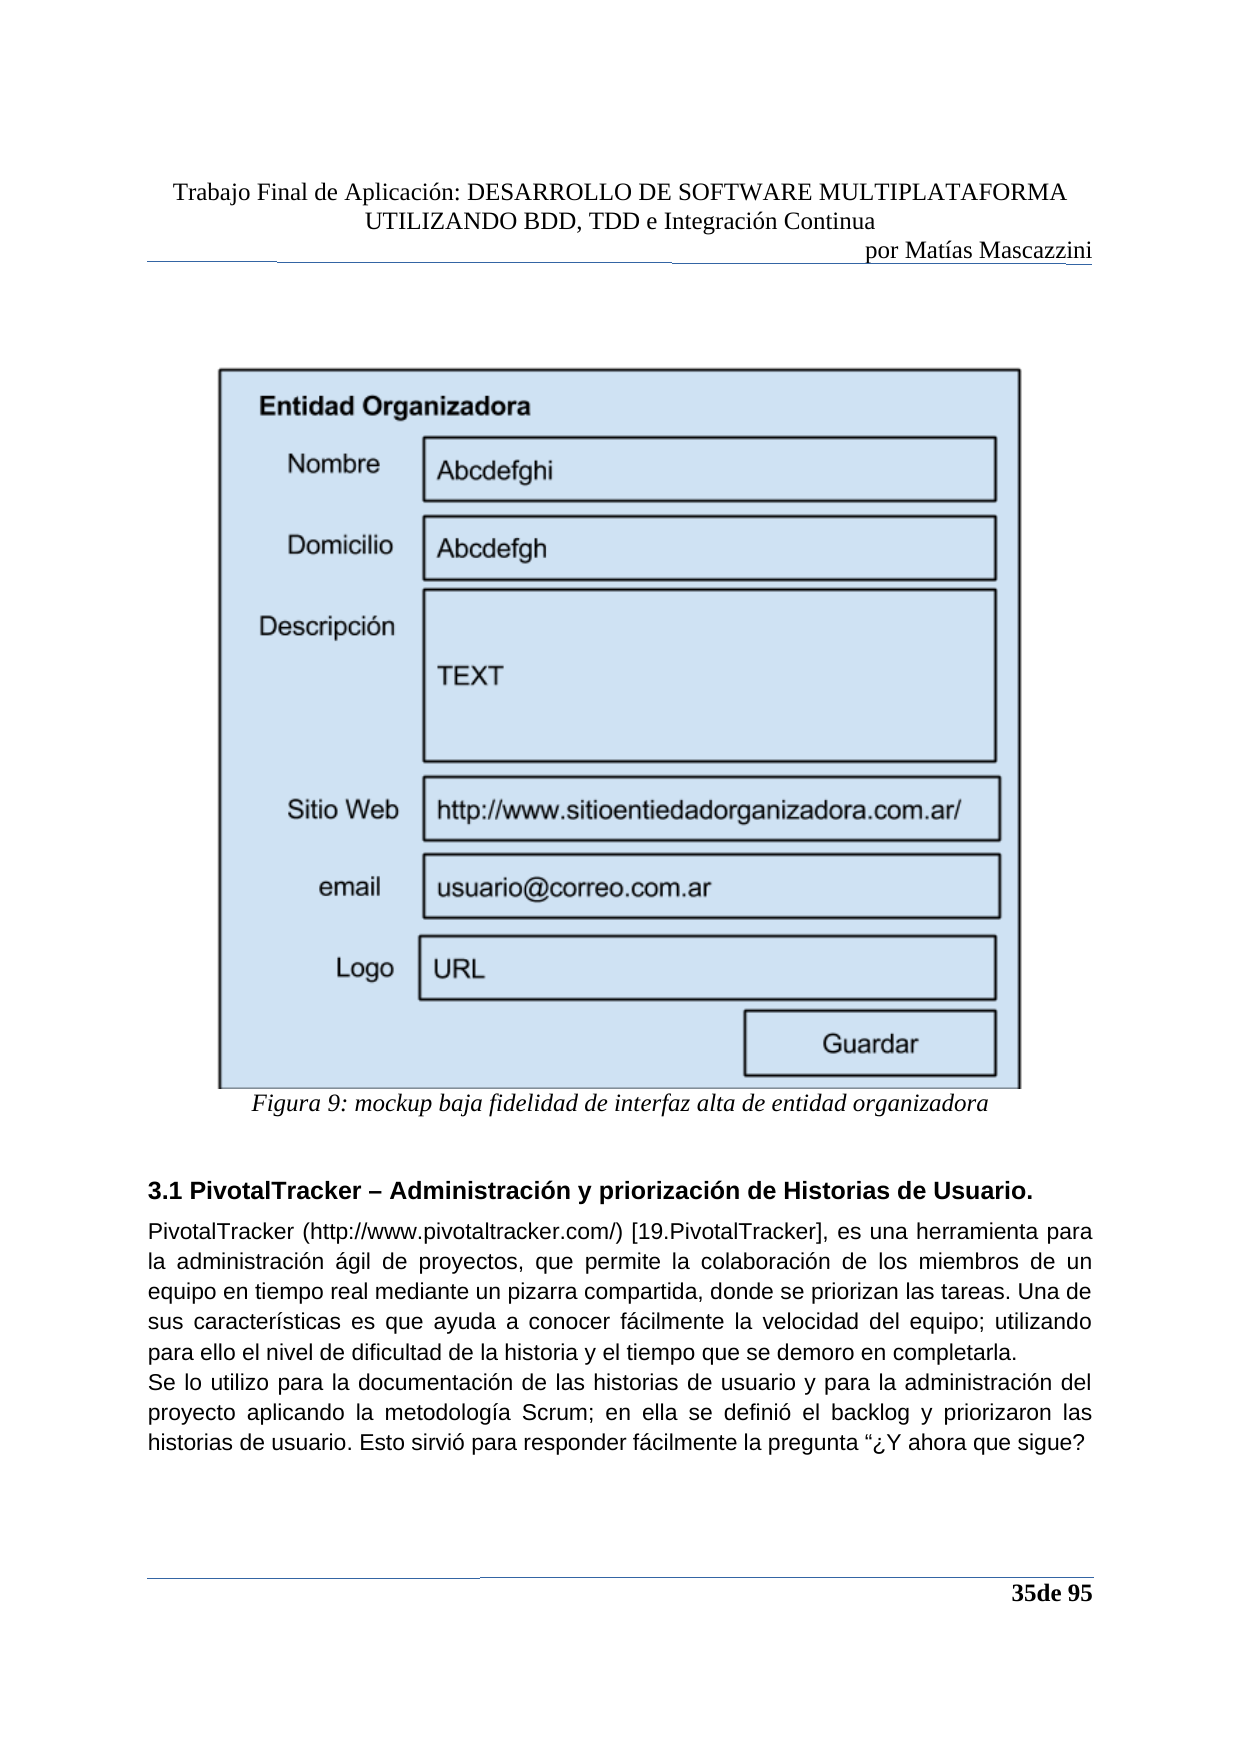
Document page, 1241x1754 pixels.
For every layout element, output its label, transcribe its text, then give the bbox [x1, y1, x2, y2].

picture [173, 320, 1067, 1089]
text Se lo utilizo para la documentación de las historias de usuario y para la administración del proyecto aplicando la metodología Scrum; en ella se definió el backlog y priorizaron las historias de usuario. Esto sirvió para responder fácilmente la pregunta “¿Y ahora que sigue? [148, 1369, 1093, 1455]
text Figura 9: mockup baja fidelidad de interfaz alta de entidad organizadora [174, 1089, 1067, 1117]
text PivotalTracker (http://www.pivotaltracker.com/) [19.PivotalTracker], es una herramienta para la administración ágil de proyectos, que permite la colaboración de los miembros de un equipo en tiempo real mediante un pizarra compartida, donde se priorizan las tareas. Una de sus características es que ayuda a conocer fácilmente la velocidad del equipo; utilizando para ello el nivel de dificultad de la historia y el tiempo que se demoro en completarla. [148, 1218, 1093, 1365]
subtitle 3.1 PivotalTracker – Administración y priorización de Historias de Usuario. [148, 1176, 1093, 1205]
